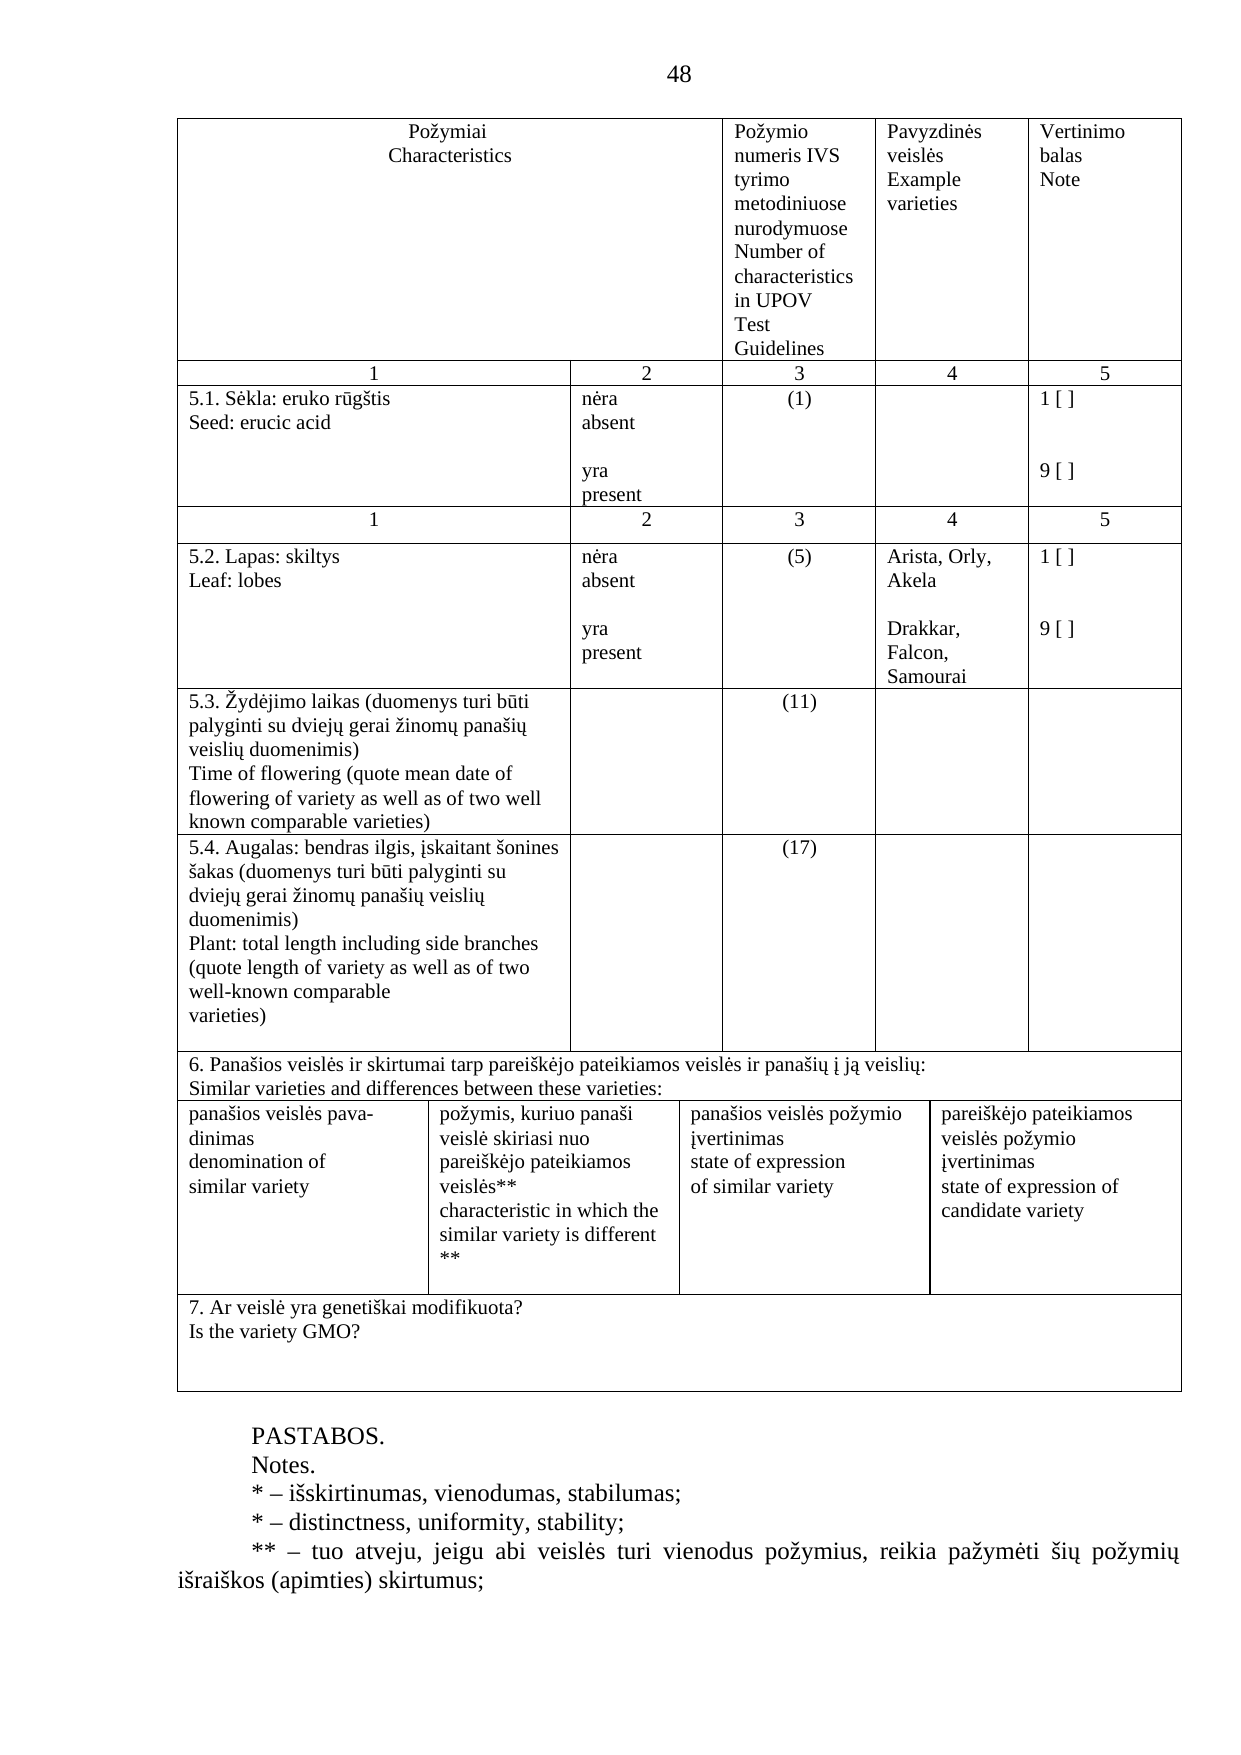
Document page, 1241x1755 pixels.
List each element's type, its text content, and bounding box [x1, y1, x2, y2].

table_cell [876, 689, 1028, 833]
table_cell 7. Ar veislė yra genetiškai modifikuota? Is the variety GMO? [178, 1295, 1181, 1391]
table_cell Arista, Orly, Akela Drakkar, Falcon, Samourai [876, 544, 1028, 688]
table_cell 3 [723, 507, 875, 543]
table_cell (1) [723, 386, 875, 506]
table_cell 2 [571, 361, 722, 385]
table_cell 4 [876, 361, 1028, 385]
table_cell 5 [1029, 361, 1181, 385]
table_cell [571, 835, 722, 1051]
table_cell 1 [178, 507, 570, 543]
table_cell 4 [876, 507, 1028, 543]
table_cell [571, 689, 722, 833]
text * – distinctness, uniformity, stability; [177, 1507, 1181, 1536]
table_cell 1 [ ] 9 [ ] [1029, 544, 1181, 688]
table_cell 5 [1029, 507, 1181, 543]
table_cell 5.2. Lapas: skiltys Leaf: lobes [178, 544, 570, 688]
table_cell 1 [178, 361, 570, 385]
table_header Požymiai Characteristics [178, 119, 722, 360]
table_cell 5.4. Augalas: bendras ilgis, įskaitant šonines šakas (duomenys turi būti palyginti su dviejų gerai žinomų panašių veislių duomenimis) Plant: total length including side branches (quote length of variety as well as of two well-known comparable varieties) [178, 835, 570, 1051]
table_header Požymio numeris IVS tyrimo metodiniuose nurodymuose Number of characteristics in UPOV Test Guidelines [723, 119, 875, 360]
table_cell 5.3. Žydėjimo laikas (duomenys turi būti palyginti su dviejų gerai žinomų panašių veislių duomenimis) Time of flowering (quote mean date of flowering of variety as well as of two well known comparable varieties) [178, 689, 570, 833]
table_cell [1029, 835, 1181, 1051]
table_cell (11) [723, 689, 875, 833]
table_cell (5) [723, 544, 875, 688]
table_cell nėra absent yra present [571, 386, 722, 506]
table_cell nėra absent yra present [571, 544, 722, 688]
table_cell panašios veislės pava-dinimas denomination of similar variety [178, 1101, 428, 1294]
table_cell [1029, 689, 1181, 833]
table_cell 3 [723, 361, 875, 385]
table_cell 6. Panašios veislės ir skirtumai tarp pareiškėjo pateikiamos veislės ir panašių į ją veislių: Similar varieties and differences between these varieties: [178, 1052, 1181, 1100]
text * – išskirtinumas, vienodumas, stabilumas; [177, 1478, 1181, 1507]
text PASTABOS. [177, 1421, 1181, 1450]
table_cell (17) [723, 835, 875, 1051]
table_header Pavyzdinės veislės Example varieties [876, 119, 1028, 360]
table_cell [876, 386, 1028, 506]
text ** – tuo atveju, jeigu abi veislės turi vienodus požymius, reikia pažymėti šių požymių išraiškos (apimties) skirtumus; [177, 1536, 1181, 1593]
table_cell 2 [571, 507, 722, 543]
text Notes. [177, 1450, 1181, 1478]
table_cell panašios veislės požymio įvertinimas state of expression of similar variety [680, 1101, 929, 1294]
table_cell 5.1. Sėkla: eruko rūgštis Seed: erucic acid [178, 386, 570, 506]
table_cell požymis, kuriuo panaši veislė skiriasi nuo pareiškėjo pateikiamos veislės** characteristic in which the similar variety is different ** [429, 1101, 679, 1294]
table_cell [876, 835, 1028, 1051]
table_cell pareiškėjo pateikiamos veislės požymio įvertinimas state of expression of candidate variety [931, 1101, 1181, 1294]
table_cell 1 [ ] 9 [ ] [1029, 386, 1181, 506]
table_header Vertinimo balas Note [1029, 119, 1181, 360]
